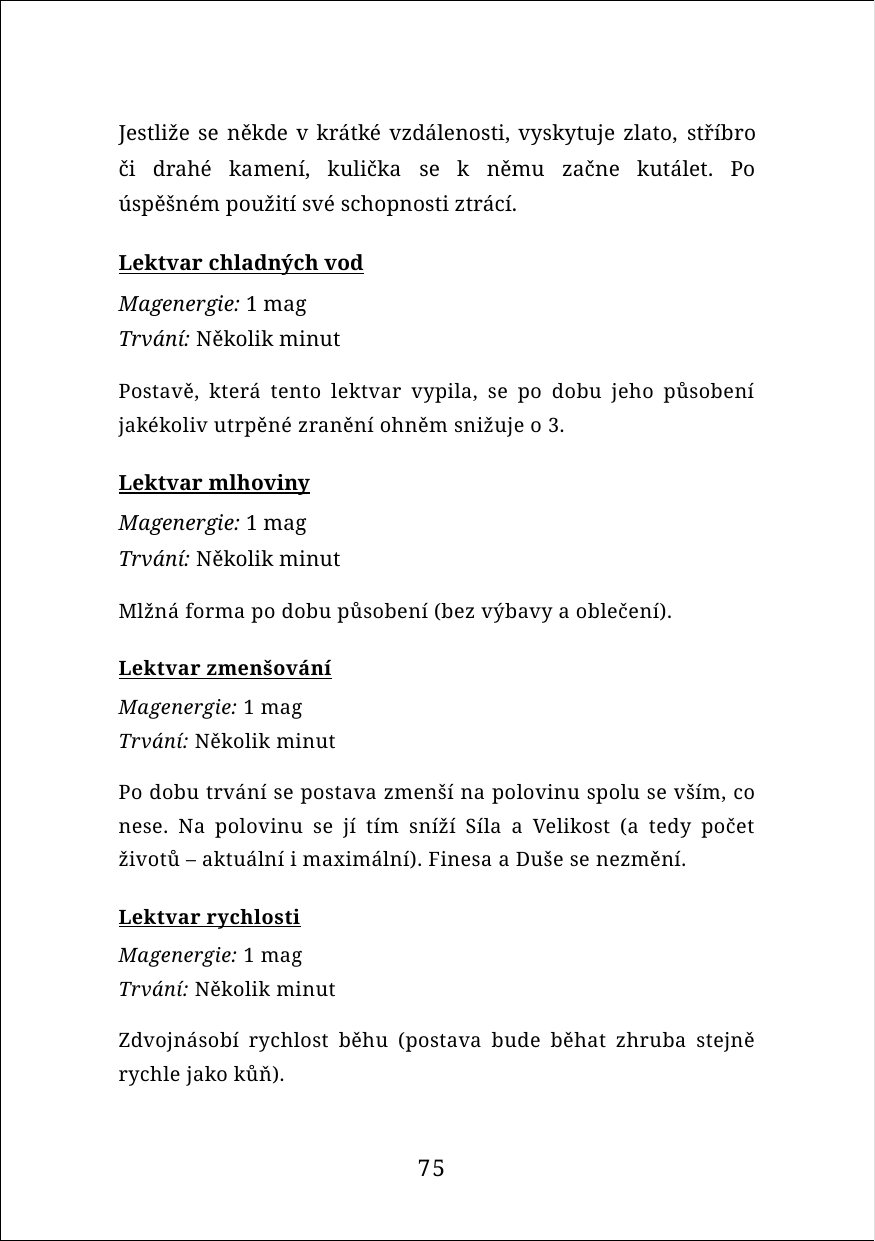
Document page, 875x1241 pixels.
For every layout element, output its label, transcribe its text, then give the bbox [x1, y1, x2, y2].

subtitle Lektvar chladných vod [118, 248, 756, 277]
text Mlžná forma po dobu působení (bez výbavy a oblečení). [118, 597, 756, 624]
subtitle Lektvar zmenšování [118, 654, 756, 682]
text Po dobu trvání se postava zmenší na polovinu spolu se vším, co nese. Na polovinu se jí tím sníží Síla a Velikost (a tedy počet životů – aktuální i maximální). Finesa a Duše se nezmění. [118, 778, 756, 873]
text Magenergie: 1 mag Trvání: Několik minut [118, 693, 756, 754]
text Zdvojnásobí rychlost běhu (postava bude běhat zhruba stejně rychle jako kůň). [118, 1027, 756, 1087]
subtitle Lektvar mlhoviny [118, 468, 756, 497]
text Magenergie: 1 mag Trvání: Několik minut [118, 942, 756, 1002]
text Magenergie: 1 mag Trvání: Několik minut [118, 508, 756, 572]
subtitle Lektvar rychlosti [118, 903, 756, 930]
text Magenergie: 1 mag Trvání: Několik minut [118, 289, 756, 353]
text Jestliže se někde v krátké vzdálenosti, vyskytuje zlato, stříbro či drahé kamení, kulička se k němu začne kutálet. Po úspěšném použití své schopnosti ztrácí. [118, 118, 756, 218]
text Postavě, která tento lektvar vypila, se po dobu jeho působení jakékoliv utrpěné zranění ohněm snižuje o 3. [118, 377, 756, 438]
